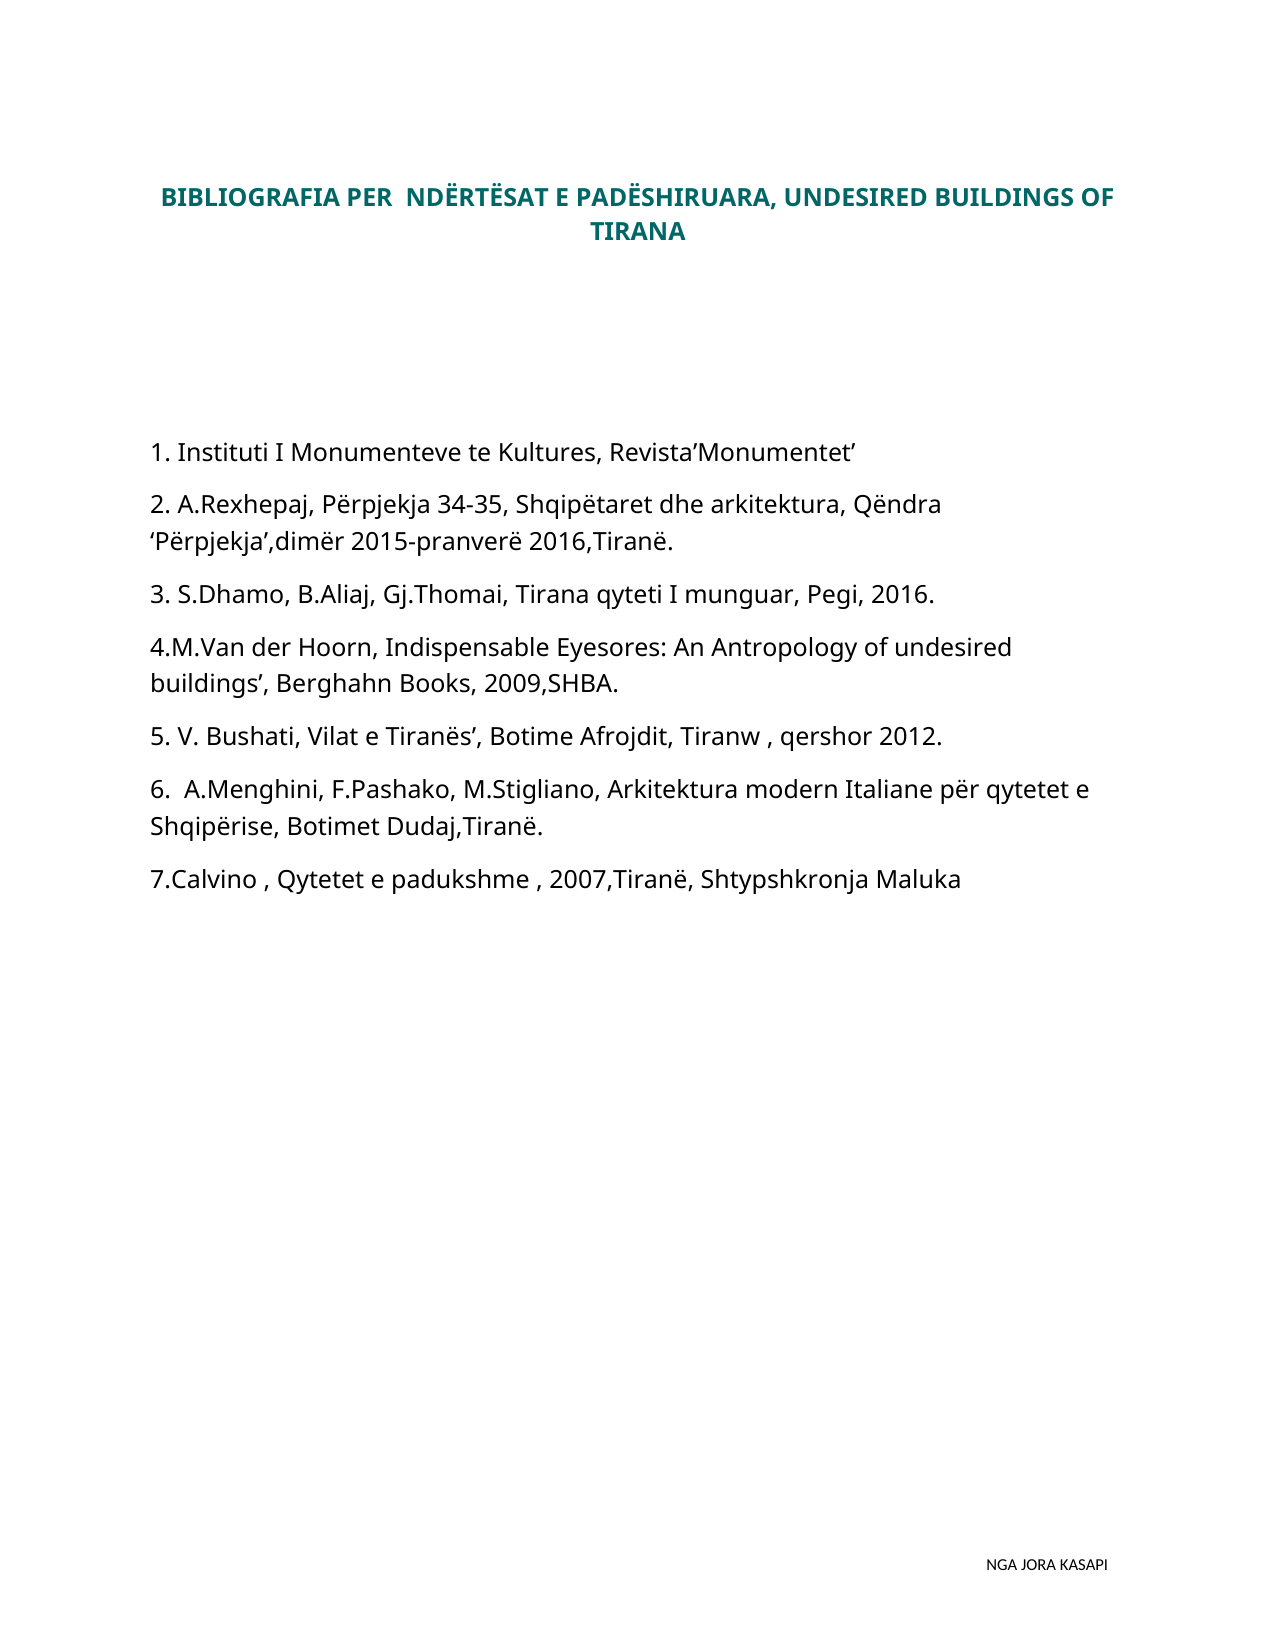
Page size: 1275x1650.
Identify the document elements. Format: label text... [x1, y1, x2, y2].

text 1. Instituti I Monumenteve te Kultures, Revista’Monumentet’ [150, 434, 1125, 468]
text BIBLIOGRAFIA PER NDËRTËSAT E PADËSHIRUARA, UNDESIRED BUILDINGS OF TIRANA [150, 179, 1125, 247]
text 6. A.Menghini, F.Pashako, M.Stigliano, Arkitektura modern Italiane për qytetet e Shqipërise, Botimet Dudaj,Tiranë. [150, 772, 1125, 842]
text 2. A.Rexhepaj, Përpjekja 34-35, Shqipëtaret dhe arkitektura, Qëndra ‘Përpjekja’,dimër 2015-pranverë 2016,Tiranë. [150, 487, 1125, 558]
text 7.Calvino , Qytetet e padukshme , 2007,Tiranë, Shtypshkronja Maluka [150, 861, 1125, 895]
text 5. V. Bushati, Vilat e Tiranës’, Botime Afrojdit, Tiranw , qershor 2012. [150, 719, 1125, 753]
text 3. S.Dhamo, B.Aliaj, Gj.Thomai, Tirana qyteti I munguar, Pegi, 2016. [150, 577, 1125, 611]
text 4.M.Van der Hoorn, Indispensable Eyesores: An Antropology of undesired buildings’, Berghahn Books, 2009,SHBA. [150, 629, 1125, 700]
